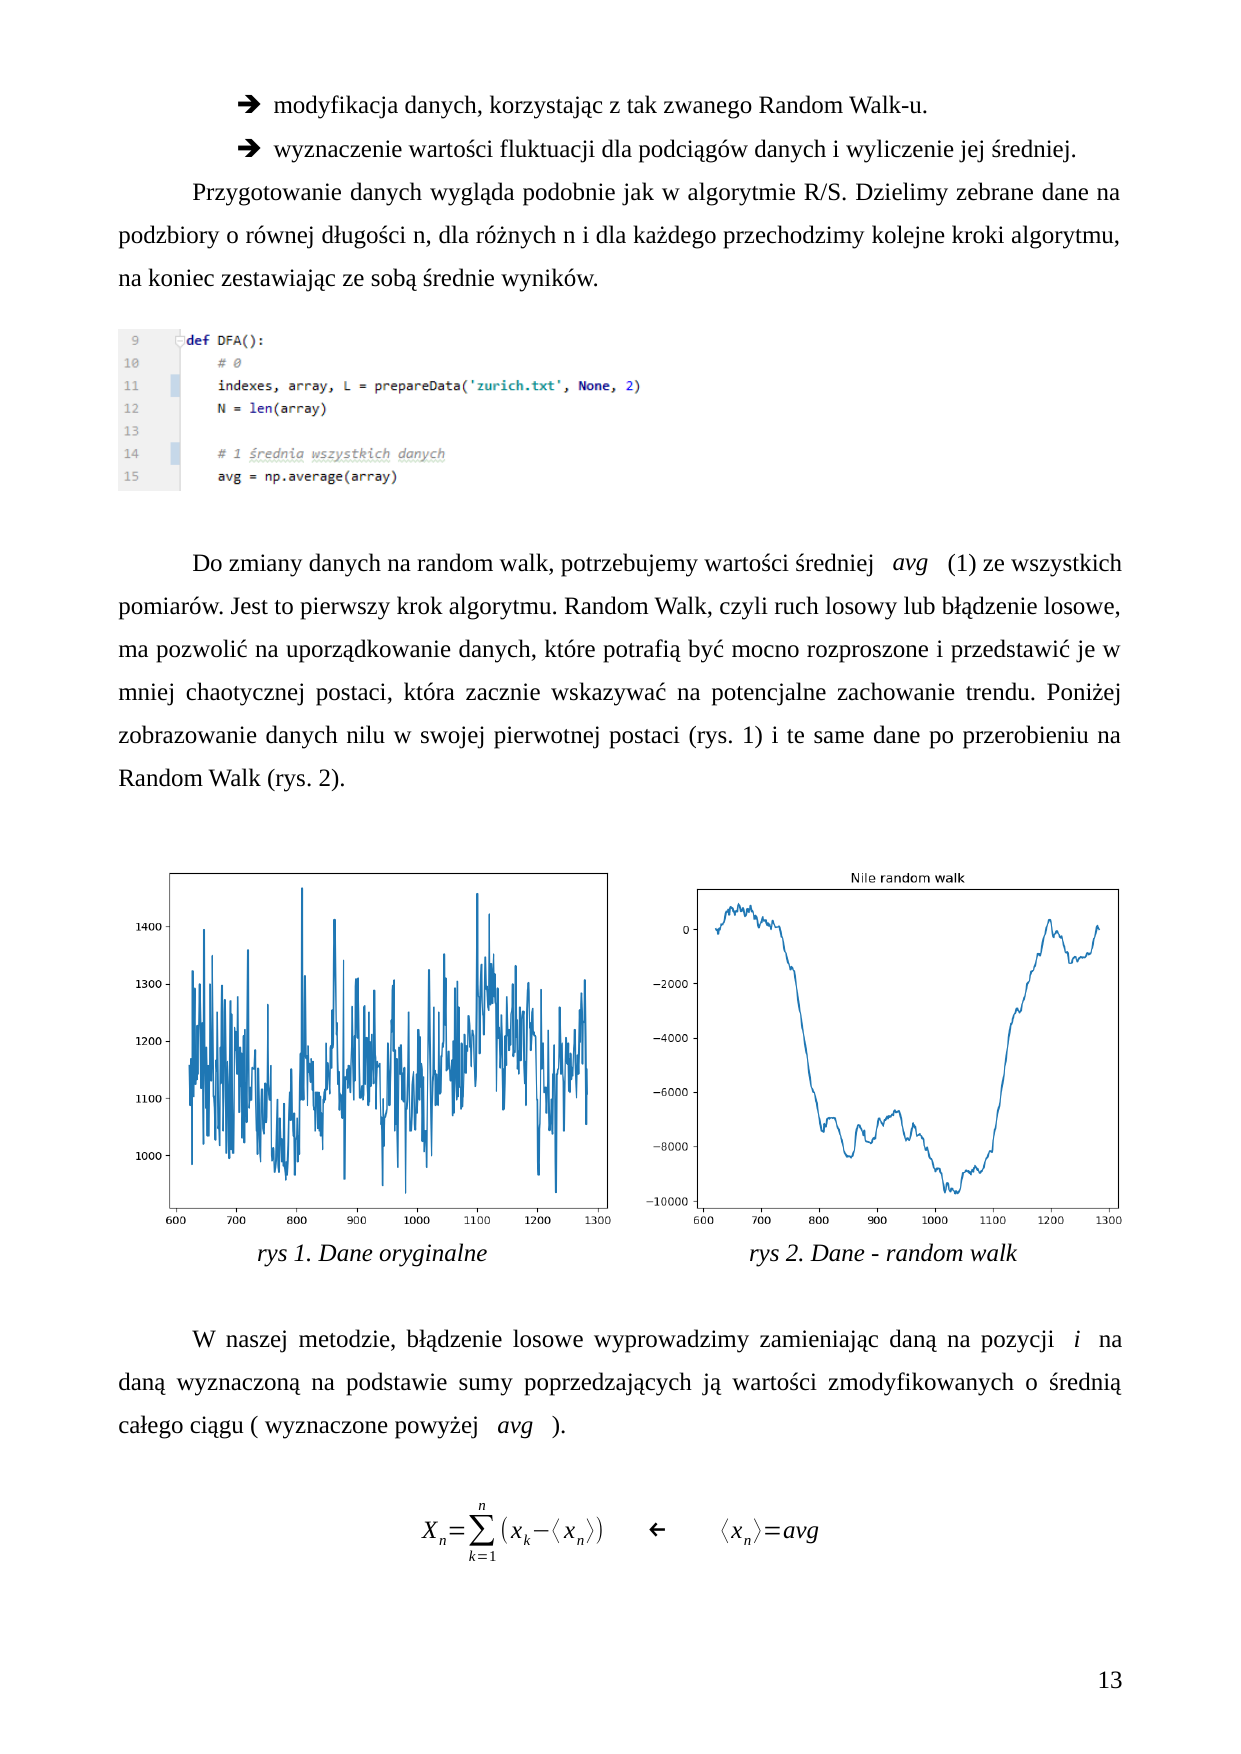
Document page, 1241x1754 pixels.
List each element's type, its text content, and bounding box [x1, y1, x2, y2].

picture [118, 329, 1123, 491]
text Do zmiany danych na random walk, potrzebujemy wartości średniej(1) ze wszystkich pomiarów. Jest to pierwszy krok algorytmu. Random Walk, czyli ruch losowy lub błądzenie losowe, ma pozwolić na uporządkowanie danych, które potrafią być mocno rozproszone i przedstawić je w mniej chaotycznej postaci, która zacznie wskazywać na potencjalne zachowanie trendu. Poniżej zobrazowanie danych nilu w swojej pierwotnej postaci (rys. 1) i te same dane po przerobieniu na Random Walk (rys. 2). [118, 548, 1122, 792]
list wyznaczenie wartości fluktuacji dla podciągów danych i wyliczenie jej średniej. [236, 134, 1122, 162]
picture [122, 862, 624, 1238]
text rys 2. Dane - random walk [633, 1238, 1135, 1267]
text Przygotowanie danych wygląda podobnie jak w algorytmie R/S. Dzielimy zebrane dane na podzbiory o równej długości n, dla różnych n i dla każdego przechodzimy kolejne kroki algorytmu, na koniec zestawiając ze sobą średnie wyników. [118, 177, 1122, 292]
text rys 1. Dane oryginalne [123, 1238, 624, 1267]
list modyfikacja danych, korzystając z tak zwanego Random Walk-u. [236, 91, 1122, 119]
text W naszej metodzie, błądzenie losowe wyprowadzimy zamieniając daną na pozycjina daną wyznaczoną na podstawie sumy poprzedzających ją wartości zmodyfikowanych o średnią całego ciągu ( wyznaczone powyżej). [118, 1324, 1122, 1439]
picture [633, 862, 1135, 1238]
